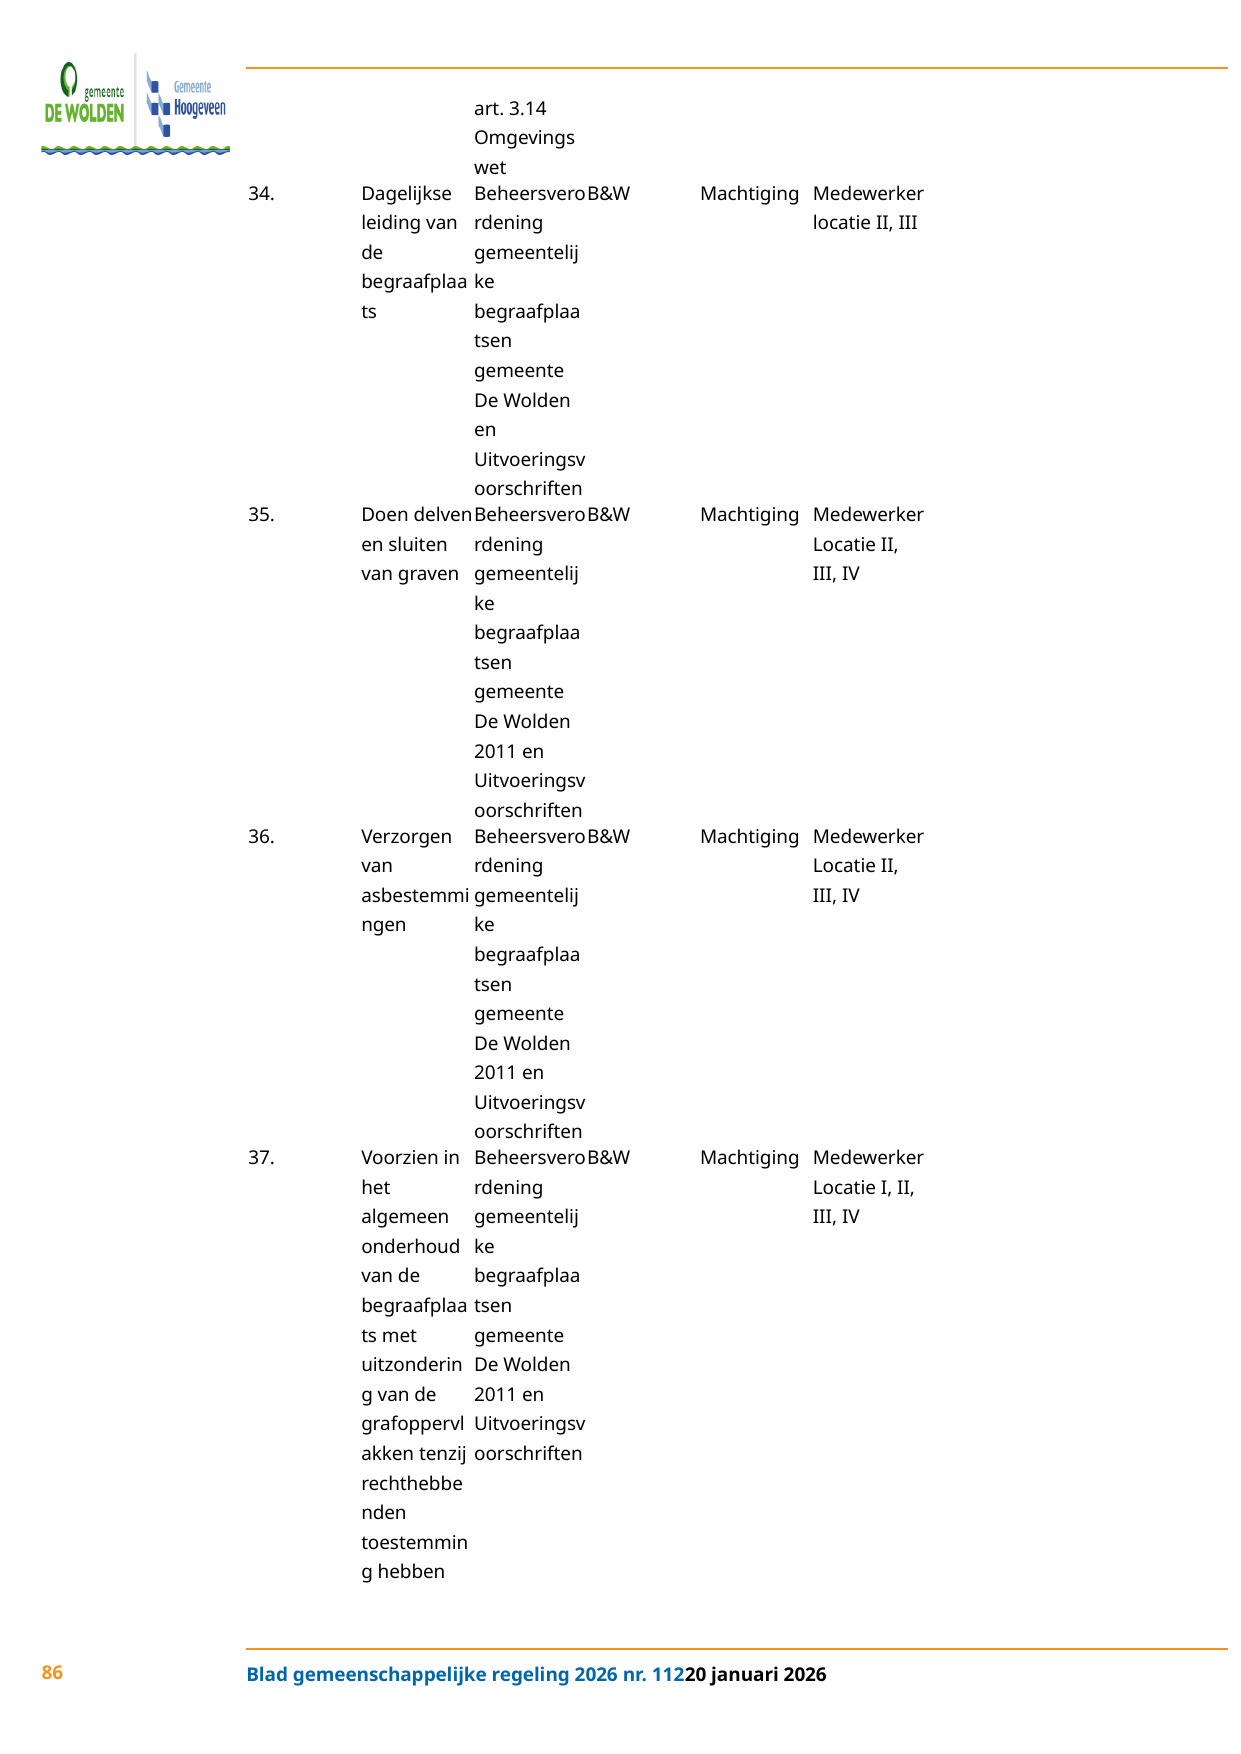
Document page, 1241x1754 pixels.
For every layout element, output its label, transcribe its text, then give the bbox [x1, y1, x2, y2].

table_cell [926, 1144, 1038, 1584]
table_cell 36. [248, 823, 361, 1144]
table_cell [248, 95, 361, 180]
table_cell B&W [587, 1144, 700, 1584]
picture [41, 47, 231, 172]
table_cell Machtiging [700, 180, 813, 501]
table_cell Machtiging [700, 1144, 813, 1584]
table_cell B&W [587, 501, 700, 823]
table_cell [926, 95, 1038, 180]
table_cell Machtiging [700, 823, 813, 1144]
table_cell 34. [248, 180, 361, 501]
table_cell B&W [587, 180, 700, 501]
table_cell Voorzien in het algemeen onderhoud van de begraafplaats met uitzondering van de grafoppervlakken tenzij rechthebbenden toestemming hebben [361, 1144, 474, 1584]
table_cell Beheersverordening gemeentelijke begraafplaatsen gemeente De Wolden 2011 en Uitvoeringsvoorschriften [474, 1144, 587, 1584]
table_cell Machtiging [700, 501, 813, 823]
table_cell Doen delven en sluiten van graven [361, 501, 474, 823]
table_cell Medewerker Locatie I, II, III, IV [813, 1144, 926, 1584]
table_cell Medewerker locatie II, III [813, 180, 926, 501]
table_cell 35. [248, 501, 361, 823]
table_cell Medewerker Locatie II, III, IV [813, 823, 926, 1144]
table_cell [587, 95, 700, 180]
table_cell [700, 95, 813, 180]
table_cell Medewerker Locatie II, III, IV [813, 501, 926, 823]
table_cell Beheersverordening gemeentelijke begraafplaatsen gemeente De Wolden en Uitvoeringsvoorschriften [474, 180, 587, 501]
table_cell Beheersverordening gemeentelijke begraafplaatsen gemeente De Wolden 2011 en Uitvoeringsvoorschriften [474, 823, 587, 1144]
table_cell [813, 95, 926, 180]
table_cell [926, 823, 1038, 1144]
table_cell art. 3.14 Omgevingswet [474, 95, 587, 180]
table_cell [926, 180, 1038, 501]
table_cell Dagelijkse leiding van de begraafplaats [361, 180, 474, 501]
table_cell [926, 501, 1038, 823]
table_cell [361, 95, 474, 180]
table_cell B&W [587, 823, 700, 1144]
table_cell Beheersverordening gemeentelijke begraafplaatsen gemeente De Wolden 2011 en Uitvoeringsvoorschriften [474, 501, 587, 823]
table_cell 37. [248, 1144, 361, 1584]
table_cell Verzorgen van asbestemmingen [361, 823, 474, 1144]
